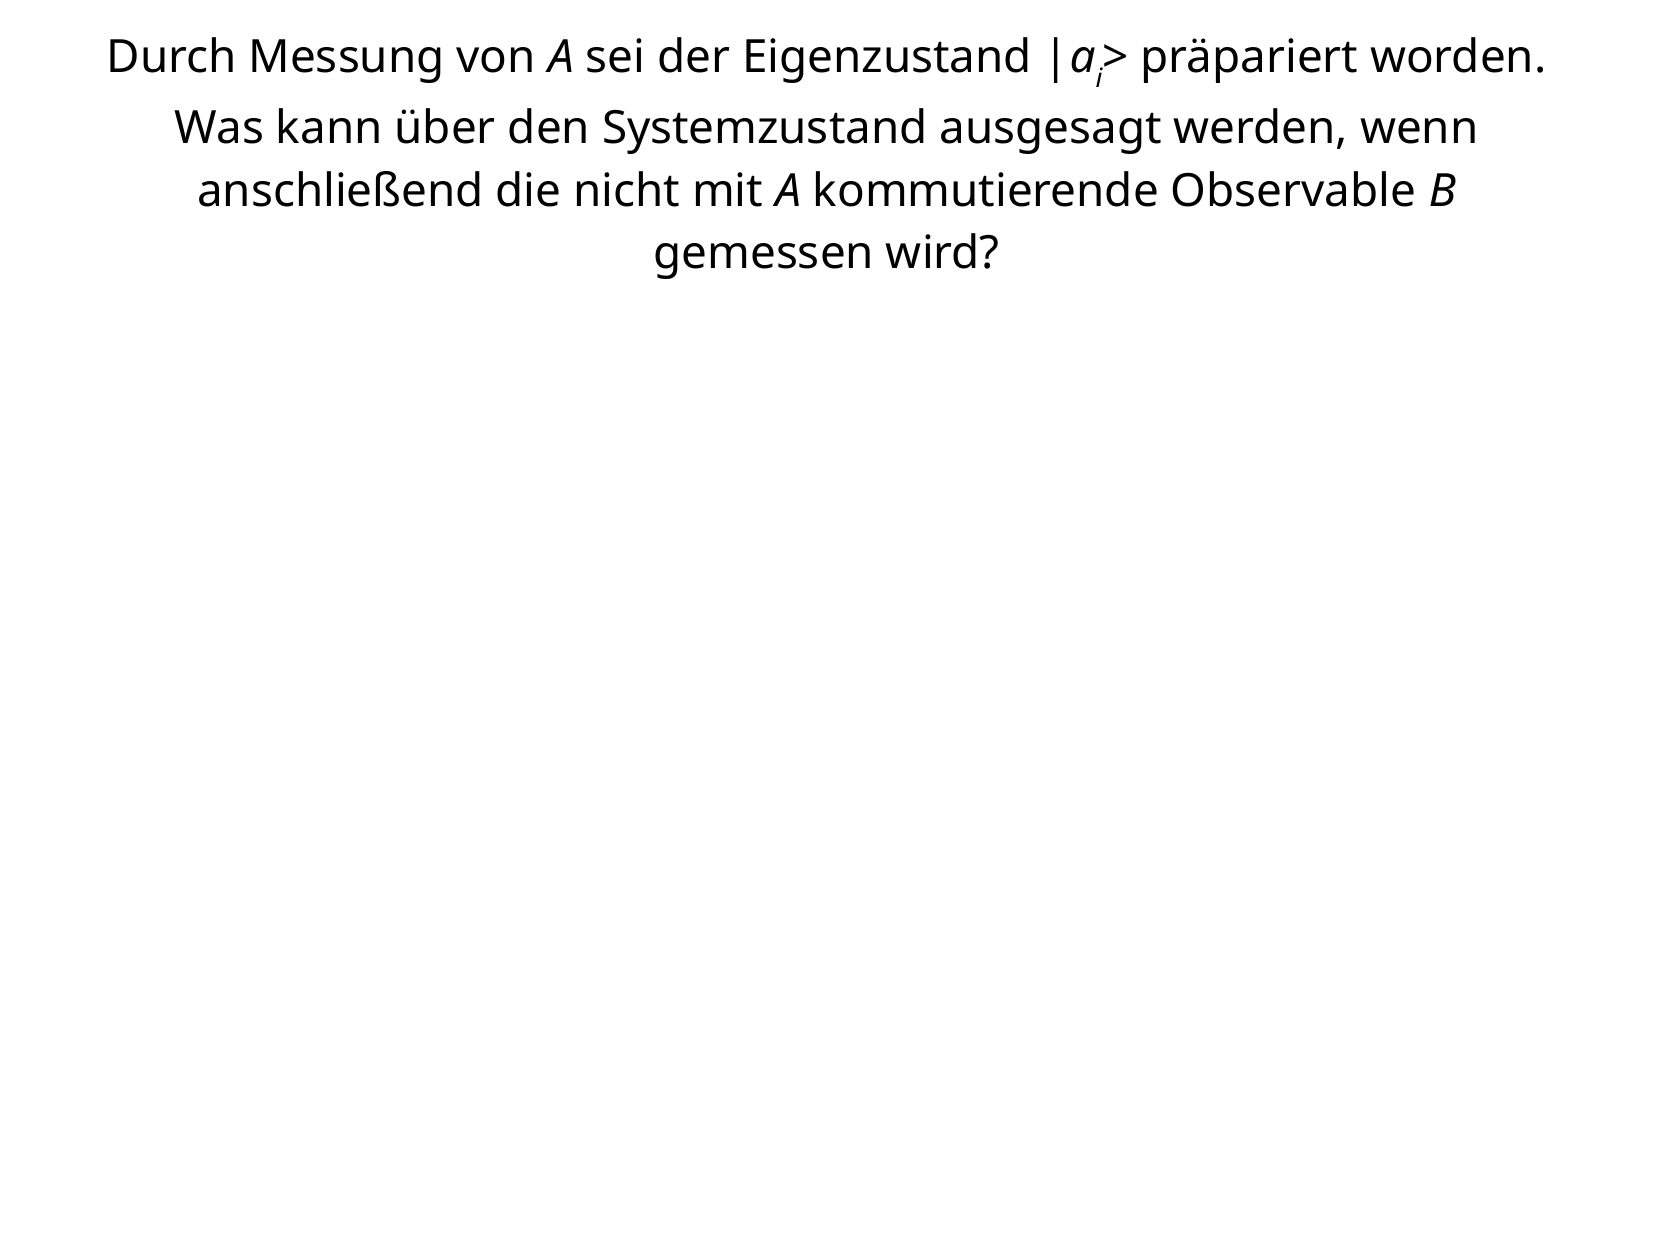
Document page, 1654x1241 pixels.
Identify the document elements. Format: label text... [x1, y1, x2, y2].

title Durch Messung von A sei der Eigenzustand |ai> präpariert worden. Was kann über den Systemzustand ausgesagt werden, wenn anschließend die nicht mit A kommutierende Observable B gemessen wird? [82, 49, 1571, 257]
